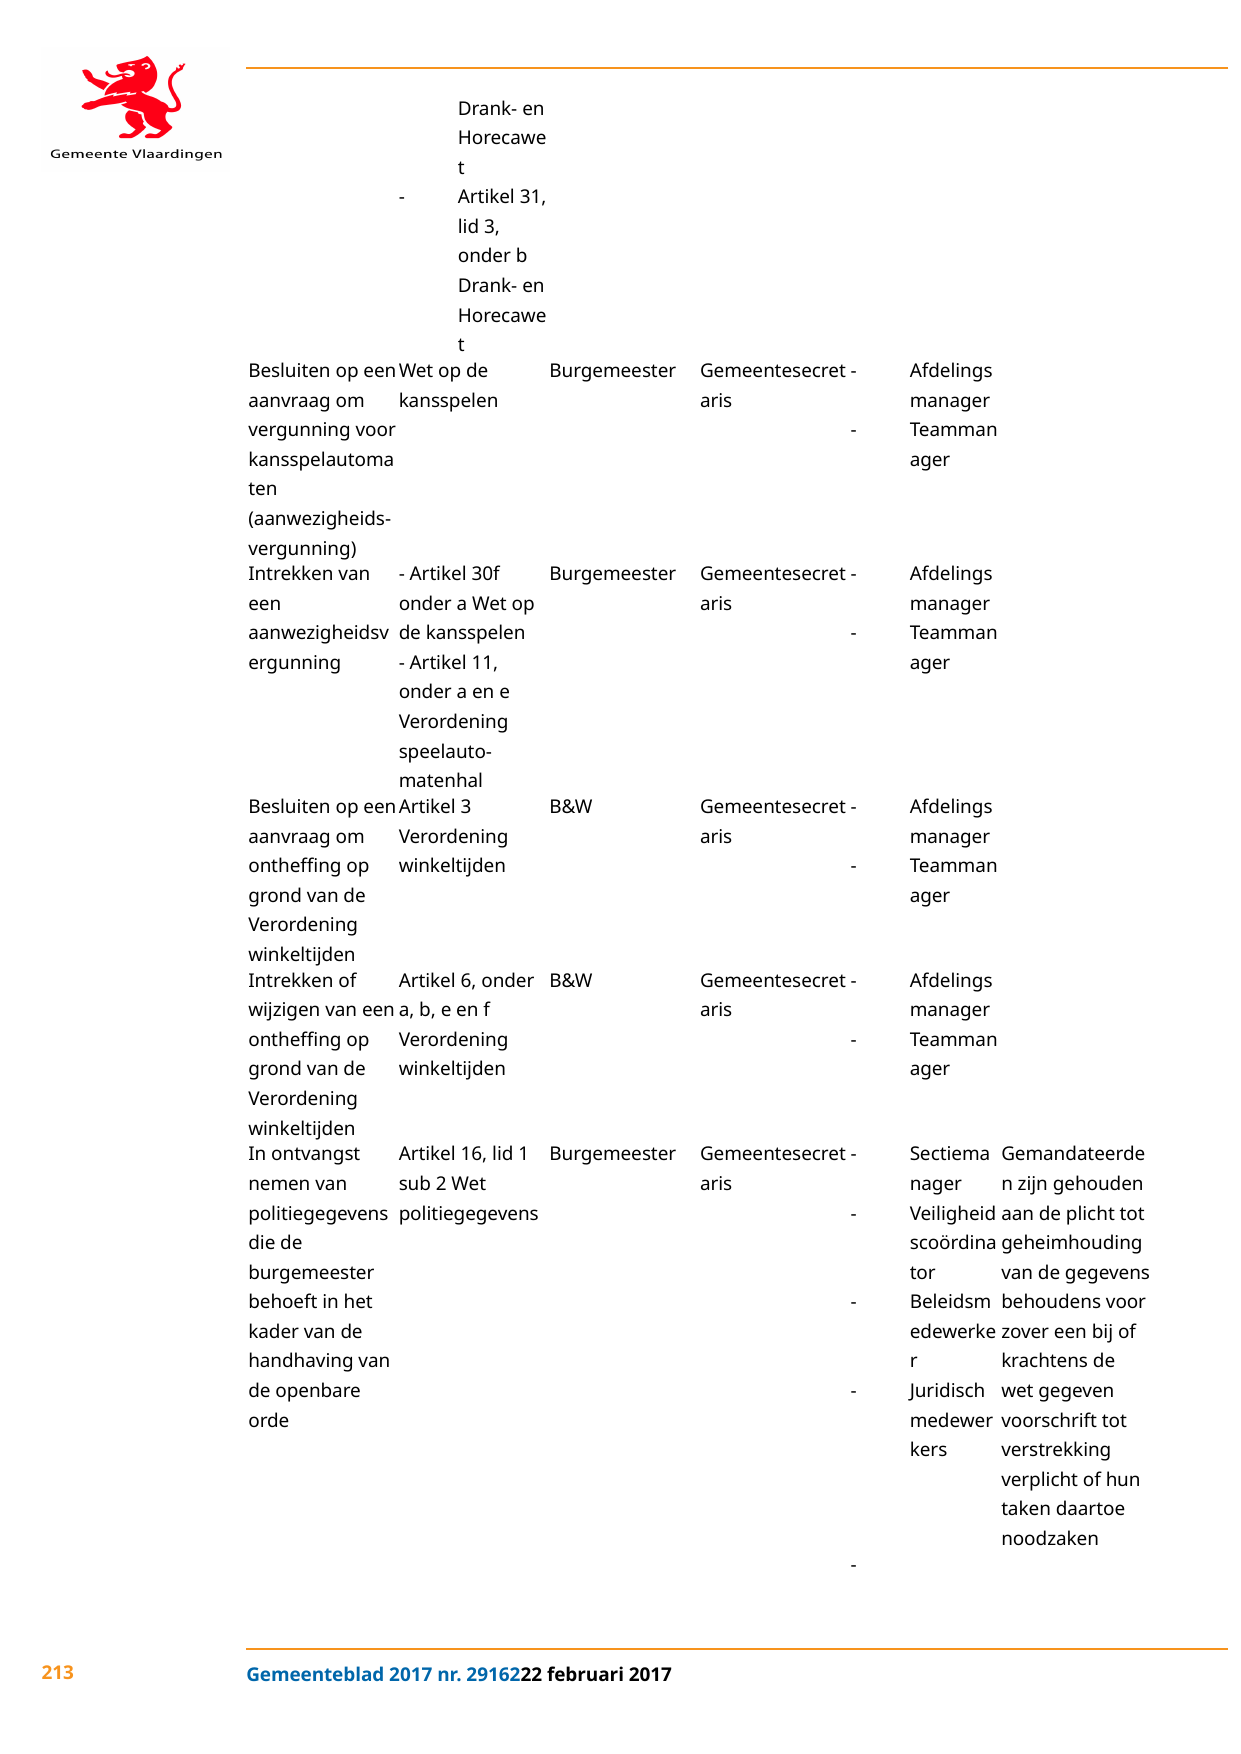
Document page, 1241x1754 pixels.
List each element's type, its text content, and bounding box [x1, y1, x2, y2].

table_cell Gemandateerden zijn gehouden aan de plicht tot geheimhouding van de gegevens behoudens voor zover een bij of krachtens de wet gegeven voorschrift tot verstrekking verplicht of hun taken daartoe noodzaken [1001, 1141, 1152, 1551]
table_cell [1001, 1551, 1152, 1577]
table_cell [700, 95, 850, 357]
table_cell B&W [549, 793, 700, 967]
table_cell Burgemeester [549, 1141, 700, 1551]
table_cell Intrekken of wijzigen van een ontheffing op grond van de Verordening winkeltijden [248, 967, 398, 1141]
table_cell [700, 1551, 850, 1577]
table_cell Drank- en Horecawet Artikel 31, lid 3, onder b Drank- en Horecawet [399, 95, 549, 357]
table_cell [1001, 357, 1152, 560]
table_cell [248, 1551, 398, 1577]
table_cell Gemeentesecretaris [700, 560, 850, 793]
table_cell [1001, 793, 1152, 967]
table_cell [1001, 95, 1152, 357]
table_cell [549, 95, 700, 357]
table_cell Artikel 3 Verordening winkeltijden [399, 793, 549, 967]
table_cell [549, 1551, 700, 1577]
table_cell [1001, 967, 1152, 1141]
table_cell Afdelingsmanager Teammanager [850, 793, 1001, 967]
picture [41, 47, 231, 172]
table_cell Intrekken van een aanwezigheidsvergunning [248, 560, 398, 793]
table_cell [399, 1551, 549, 1577]
table_cell - Artikel 30f onder a Wet op de kansspelen - Artikel 11, onder a en e Verordening speelauto-matenhal [399, 560, 549, 793]
table_cell Gemeentesecretaris [700, 967, 850, 1141]
table_cell Afdelingsmanager Teammanager [850, 967, 1001, 1141]
table_cell Besluiten op een aanvraag om vergunning voor kansspelautomaten (aanwezigheids-vergunning) [248, 357, 398, 560]
table_cell Gemeentesecretaris [700, 793, 850, 967]
table_cell Burgemeester [549, 357, 700, 560]
table_cell Artikel 16, lid 1 sub 2 Wet politiegegevens [399, 1141, 549, 1551]
table_cell Gemeentesecretaris [700, 357, 850, 560]
table_cell Burgemeester [549, 560, 700, 793]
table_cell Sectiemanager Veiligheidscoördinator Beleidsmedewerker Juridisch medewerkers [850, 1141, 1001, 1551]
table_cell Artikel 6, onder a, b, e en f Verordening winkeltijden [399, 967, 549, 1141]
table_cell [850, 1551, 1001, 1577]
table_cell Wet op de kansspelen [399, 357, 549, 560]
table_cell Besluiten op een aanvraag om ontheffing op grond van de Verordening winkeltijden [248, 793, 398, 967]
table_cell In ontvangst nemen van politiegegevens die de burgemeester behoeft in het kader van de handhaving van de openbare orde [248, 1141, 398, 1551]
table_cell [248, 95, 398, 357]
table_cell [1001, 560, 1152, 793]
table_cell B&W [549, 967, 700, 1141]
table_cell Afdelingsmanager Teammanager [850, 357, 1001, 560]
table_cell Gemeentesecretaris [700, 1141, 850, 1551]
table_cell Afdelingsmanager Teammanager [850, 560, 1001, 793]
table_cell [850, 95, 1001, 357]
